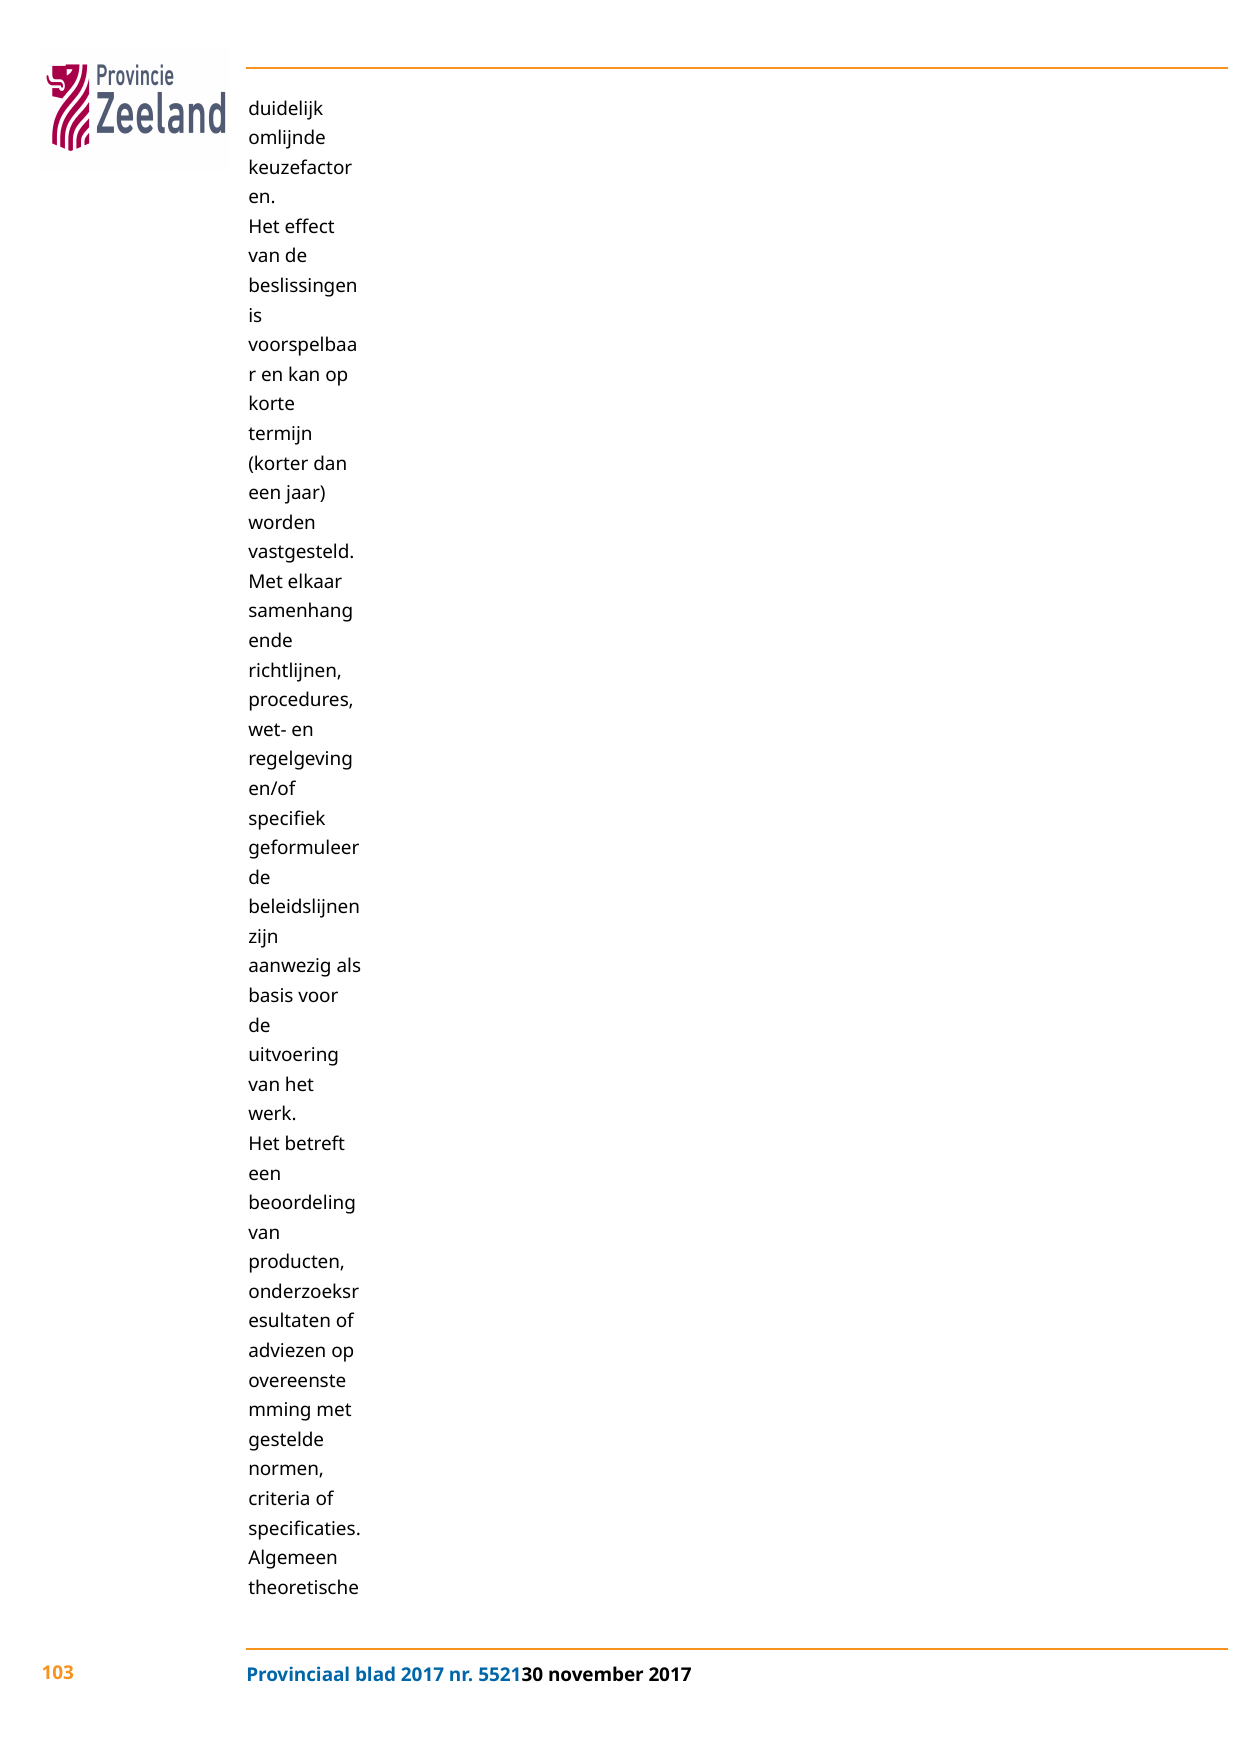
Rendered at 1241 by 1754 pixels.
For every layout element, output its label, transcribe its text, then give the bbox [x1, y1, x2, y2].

table_cell [361, 95, 474, 1600]
table_cell [1039, 95, 1152, 1600]
picture [41, 47, 231, 172]
table_cell duidelijk omlijnde keuzefactoren. Het effect van de beslissingen is voorspelbaar en kan op korte termijn (korter dan een jaar) worden vastgesteld. Met elkaar samenhangende richtlijnen, procedures, wet- en regelgeving en/of specifiek geformuleerde beleidslijnen zijn aanwezig als basis voor de uitvoering van het werk. Het betreft een beoordeling van producten, onderzoeksresultaten of adviezen op overeenstemming met gestelde normen, criteria of specificaties. Algemeen theoretische [248, 95, 361, 1600]
table_cell [474, 95, 587, 1600]
table_cell [926, 95, 1038, 1600]
table_cell [813, 95, 926, 1600]
table_cell [587, 95, 700, 1600]
table_cell [700, 95, 813, 1600]
